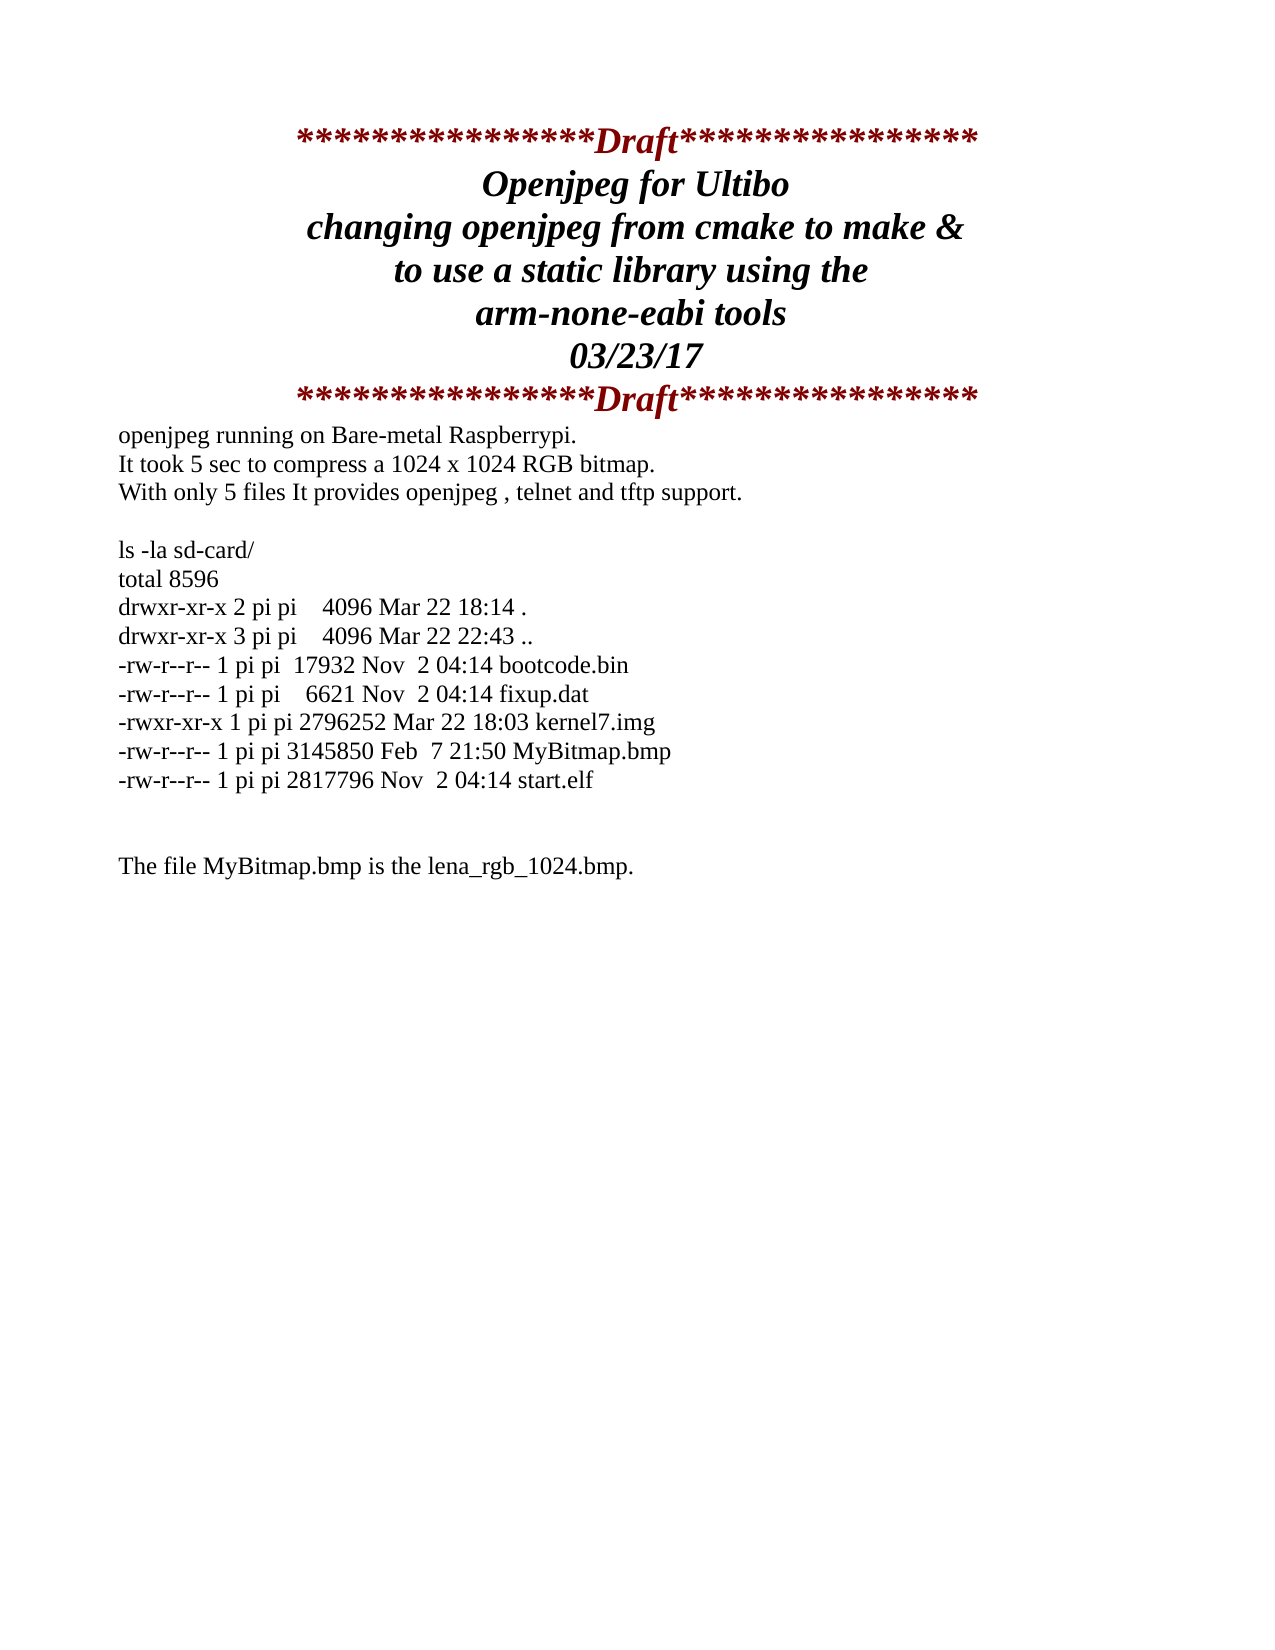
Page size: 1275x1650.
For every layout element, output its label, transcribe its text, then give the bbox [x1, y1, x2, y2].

text changing openjpeg from cmake to make & [118, 204, 1157, 247]
text openjpeg running on Bare-metal Raspberrypi. It took 5 sec to compress a 1024 x 1024 RGB bitmap. With only 5 files It provides openjpeg , telnet and tftp support. ls -la sd-card/ total 8596 drwxr-xr-x 2 pi pi 4096 Mar 22 18:14 . drwxr-xr-x 3 pi pi 4096 Mar 22 22:43 .. -rw-r--r-- 1 pi pi 17932 Nov 2 04:14 bootcode.bin -rw-r--r-- 1 pi pi 6621 Nov 2 04:14 fixup.dat -rwxr-xr-x 1 pi pi 2796252 Mar 22 18:03 kernel7.img -rw-r--r-- 1 pi pi 3145850 Feb 7 21:50 MyBitmap.bmp -rw-r--r-- 1 pi pi 2817796 Nov 2 04:14 start.elf [118, 420, 1157, 822]
text to use a static library using the [118, 247, 1157, 291]
text Openjpeg for Ultibo [118, 161, 1157, 204]
text 03/23/17 [118, 334, 1157, 377]
text The file MyBitmap.bmp is the lena_rgb_1024.bmp. [118, 851, 1157, 880]
text arm-none-eabi tools [118, 291, 1157, 334]
text ****************Draft**************** [118, 377, 1157, 420]
text ****************Draft**************** [118, 118, 1157, 161]
